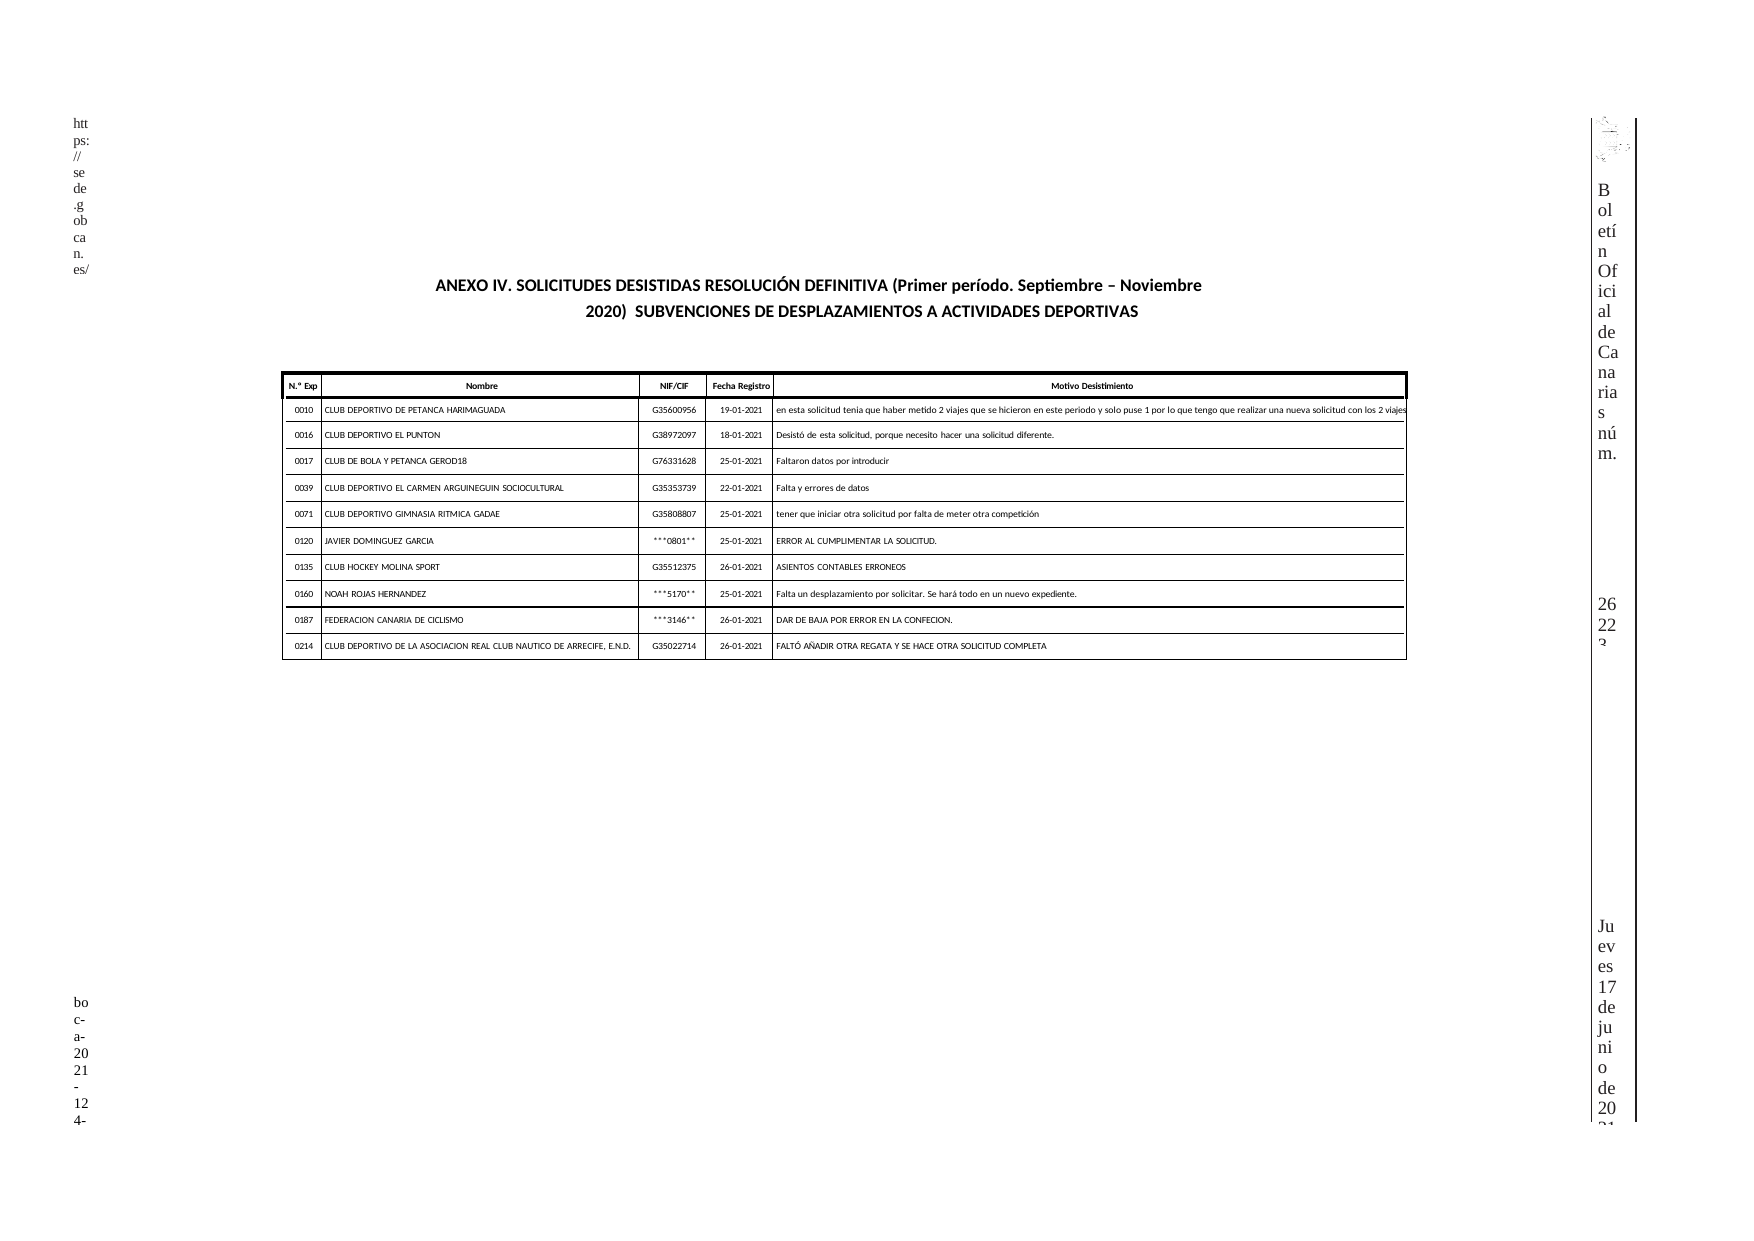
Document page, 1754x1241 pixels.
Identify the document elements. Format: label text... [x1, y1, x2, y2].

table_cell G38972097 [639, 422, 705, 448]
text Boletín Oficial de Canarias núm. 124 [1598, 181, 1618, 464]
table_cell JAVIER DOMINGUEZ GARCIA [322, 528, 638, 553]
table_cell 18-01-2021 [706, 422, 772, 448]
table_cell G35022714 [639, 634, 705, 659]
table_cell Desistó de esta solicitud, porque necesito hacer una solicitud diferente. [773, 421, 1406, 448]
table_cell 25-01-2021 [706, 581, 772, 606]
table_header NIF/CIF [640, 375, 706, 396]
table_cell 19-01-2021 [706, 399, 772, 421]
table_cell ***5170** [639, 581, 705, 606]
table_cell G76331628 [639, 449, 705, 474]
table_cell CLUB HOCKEY MOLINA SPORT [322, 555, 638, 580]
table_cell 0135 [283, 554, 321, 580]
table_cell en esta solicitud tenia que haber metido 2 viajes que se hicieron en este periodo y solo puse 1 por lo que tengo que realizar una nueva solicitud con los 2 viajes [773, 396, 1406, 421]
table_cell 0120 [283, 527, 321, 553]
table_cell ***0801** [639, 528, 705, 553]
table_cell 25-01-2021 [706, 528, 772, 553]
table_cell ASIENTOS CONTABLES ERRONEOS [773, 554, 1406, 580]
table_cell DAR DE BAJA POR ERROR EN LA CONFECION. [773, 606, 1406, 633]
table_header Nombre [322, 375, 639, 396]
table_cell 0071 [283, 501, 321, 527]
table_cell G35600956 [639, 399, 705, 421]
table_header Fecha Registro [707, 375, 773, 396]
table_cell 26-01-2021 [706, 634, 772, 659]
table_cell 26-01-2021 [706, 608, 772, 633]
table_cell ***3146** [639, 608, 705, 633]
table_cell CLUB DEPORTIVO DE PETANCA HARIMAGUADA [322, 399, 638, 421]
table_cell G35353739 [639, 475, 705, 501]
table_cell 22-01-2021 [706, 475, 772, 501]
text https://sede.gobcan.es/boc [73, 116, 90, 273]
table_cell 25-01-2021 [706, 449, 772, 474]
table_cell G35808807 [639, 502, 705, 527]
table_cell CLUB DEPORTIVO EL CARMEN ARGUINEGUIN SOCIOCULTURAL [322, 475, 638, 501]
text boc-a-2021-124-3071 [74, 994, 92, 1124]
table_cell NOAH ROJAS HERNANDEZ [322, 581, 638, 606]
table_cell Falta un desplazamiento por solicitar. Se hará todo en un nuevo expediente. [773, 580, 1406, 606]
table_cell CLUB DE BOLA Y PETANCA GEROD18 [322, 449, 638, 474]
table_cell FALTÓ AÑADIR OTRA REGATA Y SE HACE OTRA SOLICITUD COMPLETA [773, 633, 1406, 659]
table_cell 0160 [283, 580, 321, 606]
table_cell G35512375 [639, 555, 705, 580]
text ANEXO IV. SOLICITUDES DESISTIDAS RESOLUCIÓN DEFINITIVA (Primer período. Septiembre – Noviembre 2020) SUBVENCIONES DE DESPLAZAMIENTOS A ACTIVIDADES DEPORTIVAS [435, 274, 1238, 322]
text 26223 [1598, 594, 1618, 646]
table_cell ERROR AL CUMPLIMENTAR LA SOLICITUD. [773, 527, 1406, 553]
table_cell FEDERACION CANARIA DE CICLISMO [322, 608, 638, 633]
table_cell 0039 [283, 474, 321, 501]
table_cell tener que iniciar otra solicitud por falta de meter otra competición [773, 501, 1406, 527]
table_cell 26-01-2021 [706, 555, 772, 580]
table_cell 0010 [283, 396, 321, 421]
table_cell 0214 [283, 633, 321, 659]
table_header N.º Exp [284, 375, 321, 396]
table_cell Falta y errores de datos [773, 474, 1406, 501]
table_cell Faltaron datos por introducir [773, 448, 1406, 474]
table_cell 0017 [283, 448, 321, 474]
table_cell CLUB DEPORTIVO DE LA ASOCIACION REAL CLUB NAUTICO DE ARRECIFE, E.N.D. [322, 634, 638, 659]
table_cell 0016 [283, 421, 321, 448]
picture [1595, 116, 1631, 162]
table_cell 25-01-2021 [706, 502, 772, 527]
text Jueves 17 de junio de 2021 [1598, 916, 1618, 1124]
table_header Motivo Desistimiento [774, 375, 1405, 396]
table_cell CLUB DEPORTIVO EL PUNTON [322, 422, 638, 448]
table_cell 0187 [283, 606, 321, 633]
table_cell CLUB DEPORTIVO GIMNASIA RITMICA GADAE [322, 502, 638, 527]
